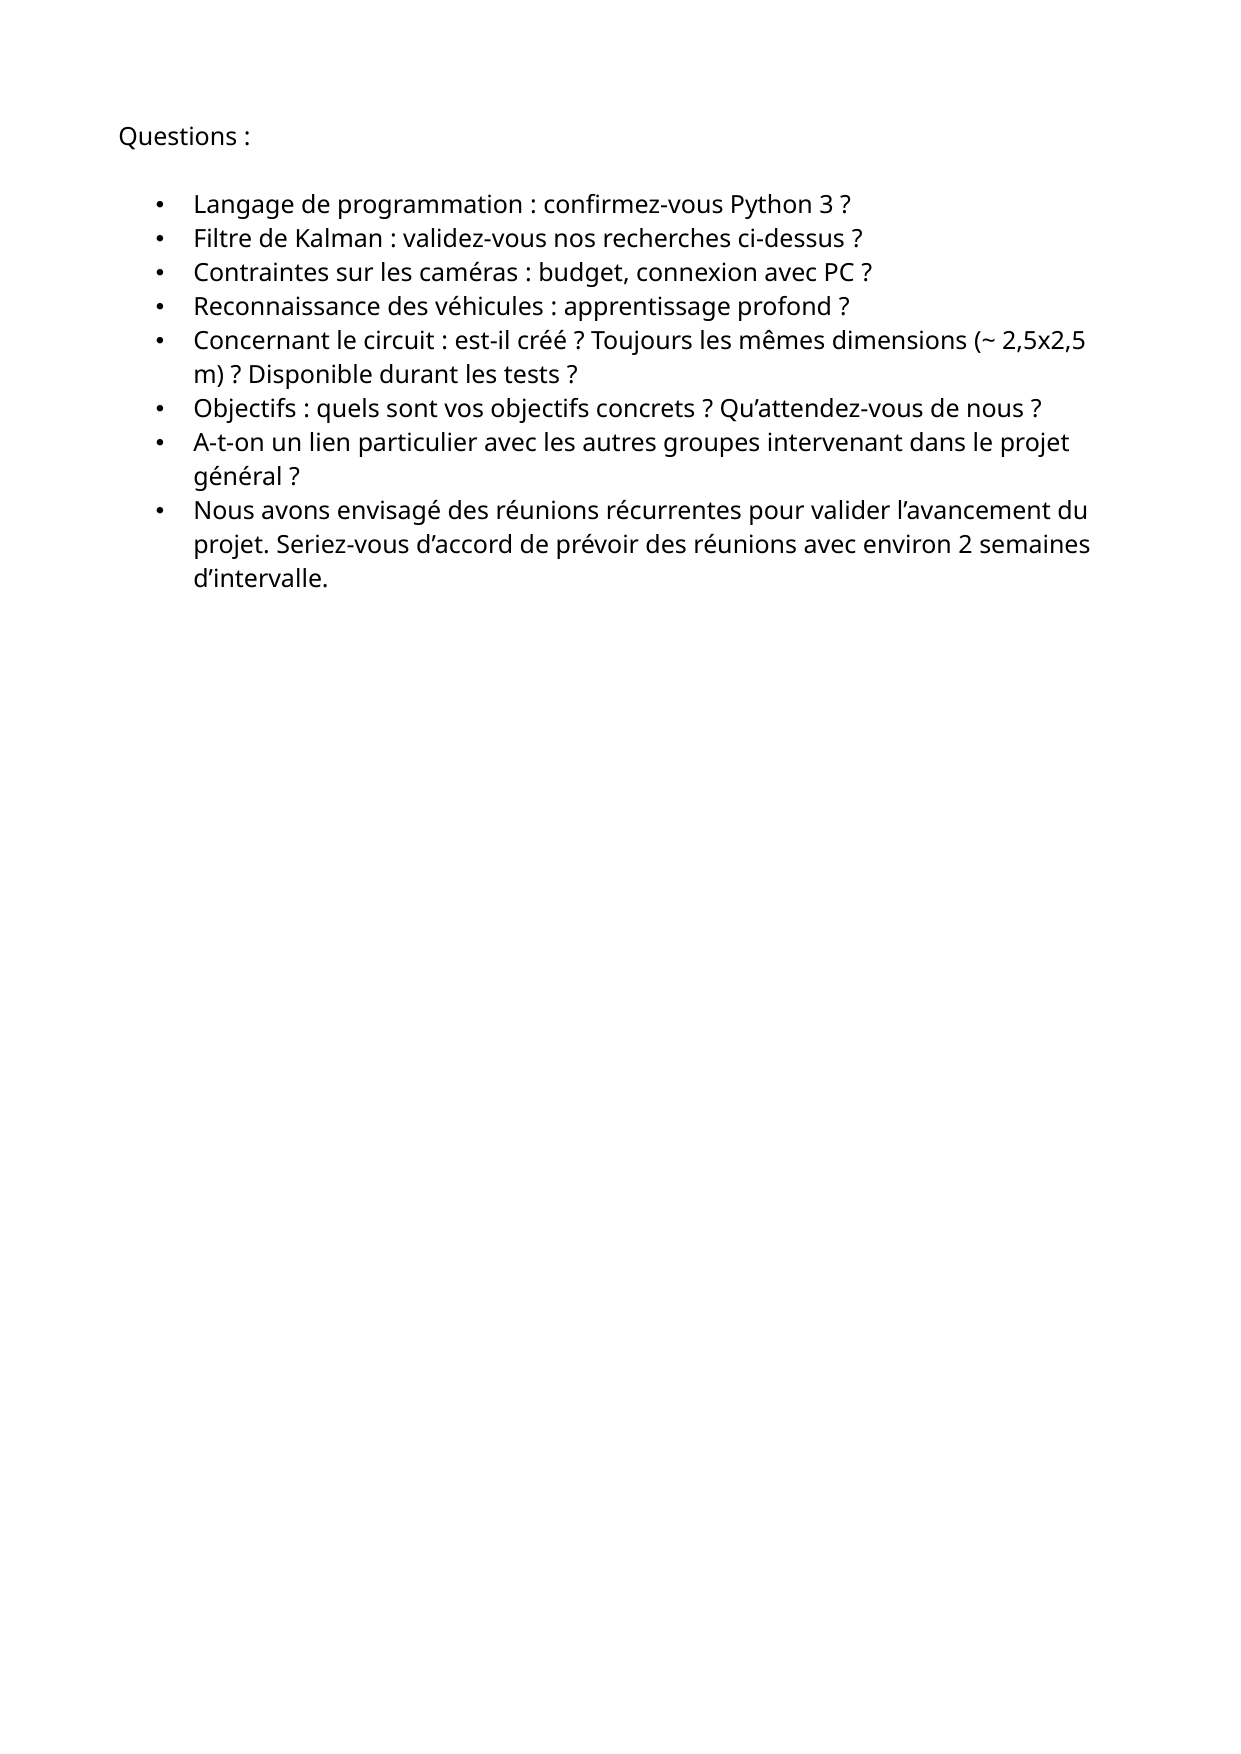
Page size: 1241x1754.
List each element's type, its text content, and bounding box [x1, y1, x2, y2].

list A-t-on un lien particulier avec les autres groupes intervenant dans le projet général ? [156, 425, 1122, 493]
list Concernant le circuit : est-il créé ? Toujours les mêmes dimensions (~ 2,5x2,5 m) ? Disponible durant les tests ? [156, 322, 1122, 391]
list Langage de programmation : confirmez-vous Python 3 ? [156, 186, 1122, 220]
list Reconnaissance des véhicules : apprentissage profond ? [156, 288, 1122, 322]
list Filtre de Kalman : validez-vous nos recherches ci-dessus ? [156, 220, 1122, 254]
list Nous avons envisagé des réunions récurrentes pour valider l’avancement du projet. Seriez-vous d’accord de prévoir des réunions avec environ 2 semaines d’intervalle. [156, 493, 1122, 595]
list Objectifs : quels sont vos objectifs concrets ? Qu’attendez-vous de nous ? [156, 391, 1122, 425]
text Questions : [118, 118, 1122, 152]
list Contraintes sur les caméras : budget, connexion avec PC ? [156, 254, 1122, 288]
